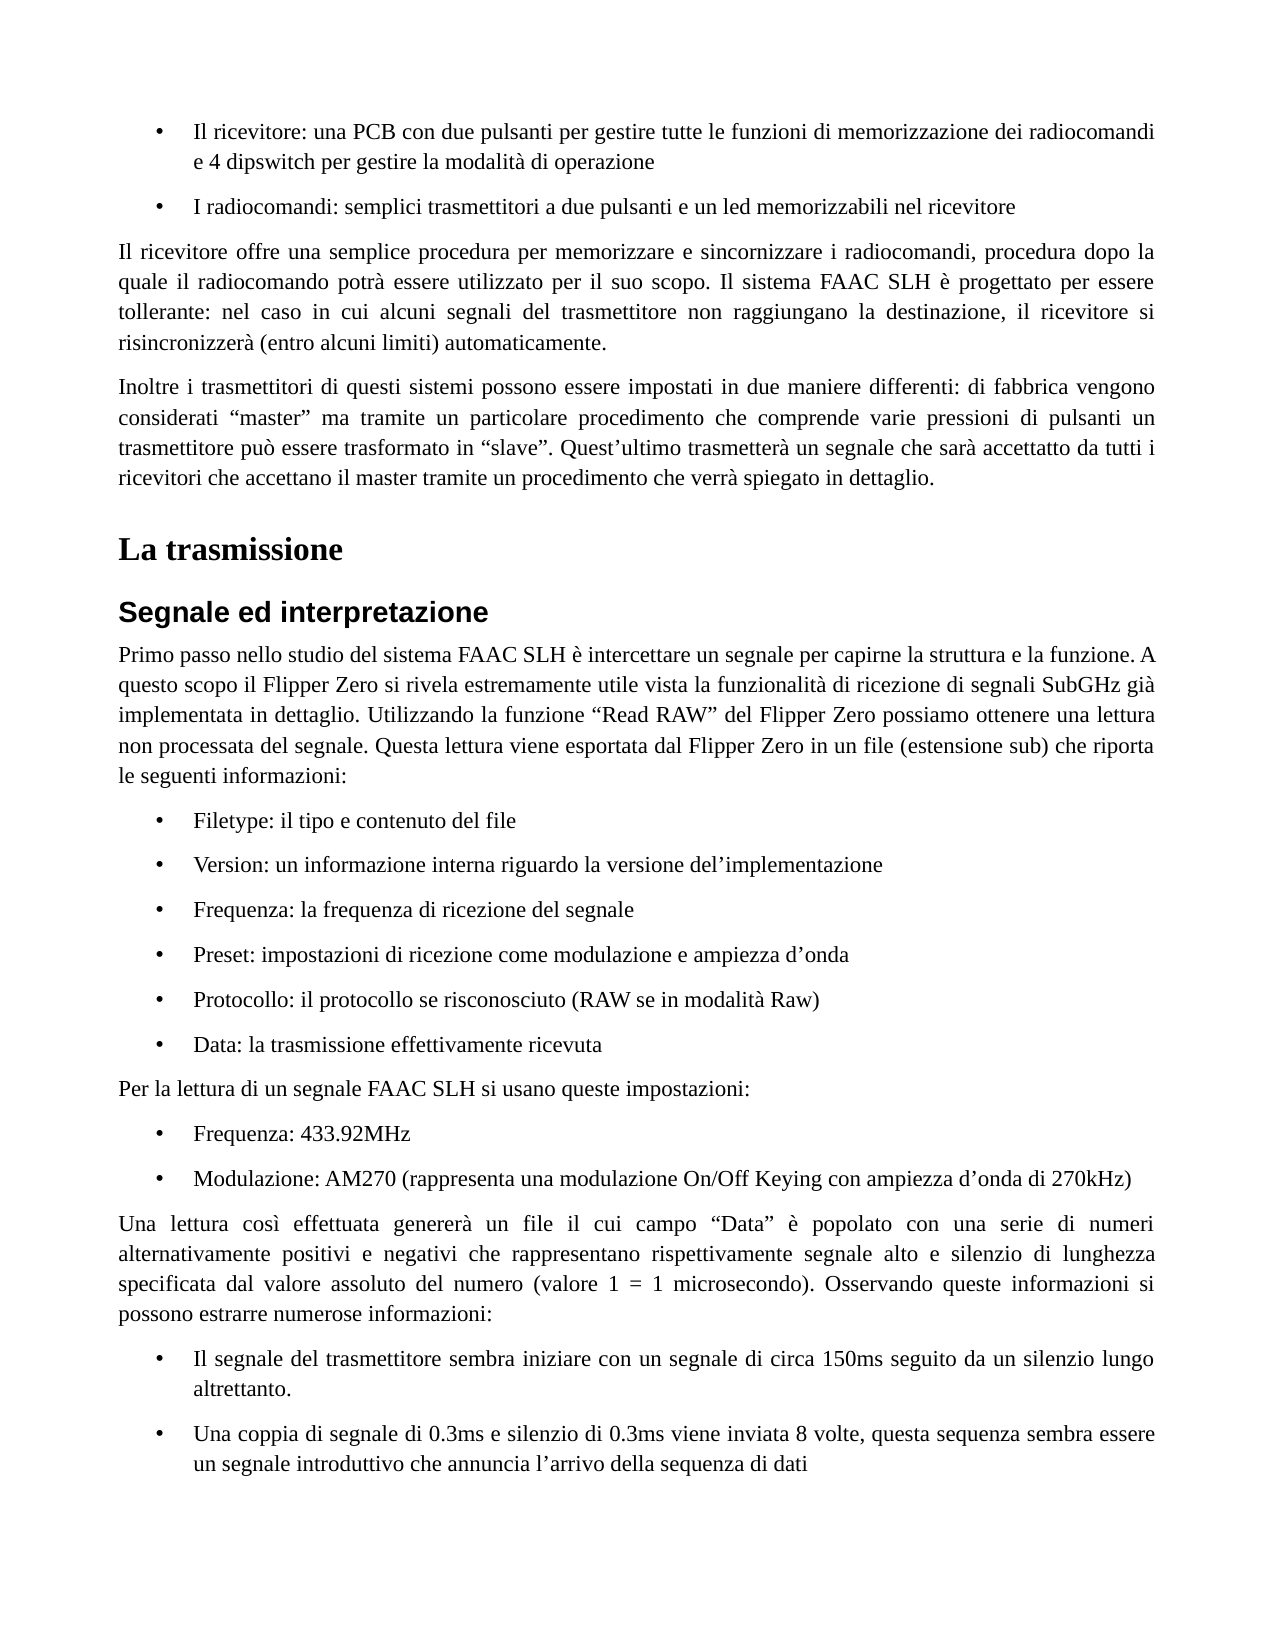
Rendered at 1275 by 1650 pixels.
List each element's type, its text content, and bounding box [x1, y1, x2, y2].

list Frequenza: 433.92MHz [156, 1120, 1157, 1147]
list Filetype: il tipo e contenuto del file [156, 807, 1157, 833]
list Data: la trasmissione effettivamente ricevuta [156, 1031, 1157, 1057]
list Una coppia di segnale di 0.3ms e silenzio di 0.3ms viene inviata 8 volte, questa sequenza sembra essere un segnale introduttivo che annuncia l’arrivo della sequenza di dati [156, 1420, 1157, 1477]
list Version: un informazione interna riguardo la versione del’implementazione [156, 851, 1157, 878]
list Preset: impostazioni di ricezione come modulazione e ampiezza d’onda [156, 941, 1157, 967]
subtitle La trasmissione [118, 529, 1157, 568]
text Per la lettura di un segnale FAAC SLH si usano queste impostazioni: [118, 1075, 1157, 1102]
text Una lettura così effettuata genererà un file il cui campo “Data” è popolato con una serie di numeri alternativamente positivi e negativi che rappresentano rispettivamente segnale alto e silenzio di lunghezza specificata dal valore assoluto del numero (valore 1 = 1 microsecondo). Osservando queste informazioni si possono estrarre numerose informazioni: [118, 1210, 1157, 1327]
list Il ricevitore: una PCB con due pulsanti per gestire tutte le funzioni di memorizzazione dei radiocomandi e 4 dipswitch per gestire la modalità di operazione [156, 118, 1157, 175]
text Il ricevitore offre una semplice procedura per memorizzare e sincornizzare i radiocomandi, procedura dopo la quale il radiocomando potrà essere utilizzato per il suo scopo. Il sistema FAAC SLH è progettato per essere tollerante: nel caso in cui alcuni segnali del trasmettitore non raggiungano la destinazione, il ricevitore si risincronizzerà (entro alcuni limiti) automaticamente. [118, 238, 1157, 355]
list Protocollo: il protocollo se risconosciuto (RAW se in modalità Raw) [156, 986, 1157, 1012]
list Frequenza: la frequenza di ricezione del segnale [156, 896, 1157, 923]
text Primo passo nello studio del sistema FAAC SLH è intercettare un segnale per capirne la struttura e la funzione. A questo scopo il Flipper Zero si rivela estremamente utile vista la funzionalità di ricezione di segnali SubGHz già implementata in dettaglio. Utilizzando la funzione “Read RAW” del Flipper Zero possiamo ottenere una lettura non processata del segnale. Questa lettura viene esportata dal Flipper Zero in un file (estensione sub) che riporta le seguenti informazioni: [118, 641, 1157, 788]
subtitle Segnale ed interpretazione [118, 595, 1157, 628]
list I radiocomandi: semplici trasmettitori a due pulsanti e un led memorizzabili nel ricevitore [156, 193, 1157, 219]
list Modulazione: AM270 (rappresenta una modulazione On/Off Keying con ampiezza d’onda di 270kHz) [156, 1165, 1157, 1191]
text Inoltre i trasmettitori di questi sistemi possono essere impostati in due maniere differenti: di fabbrica vengono considerati “master” ma tramite un particolare procedimento che comprende varie pressioni di pulsanti un trasmettitore può essere trasformato in “slave”. Quest’ultimo trasmetterà un segnale che sarà accettatto da tutti i ricevitori che accettano il master tramite un procedimento che verrà spiegato in dettaglio. [118, 373, 1157, 490]
list Il segnale del trasmettitore sembra iniziare con un segnale di circa 150ms seguito da un silenzio lungo altrettanto. [156, 1345, 1157, 1402]
